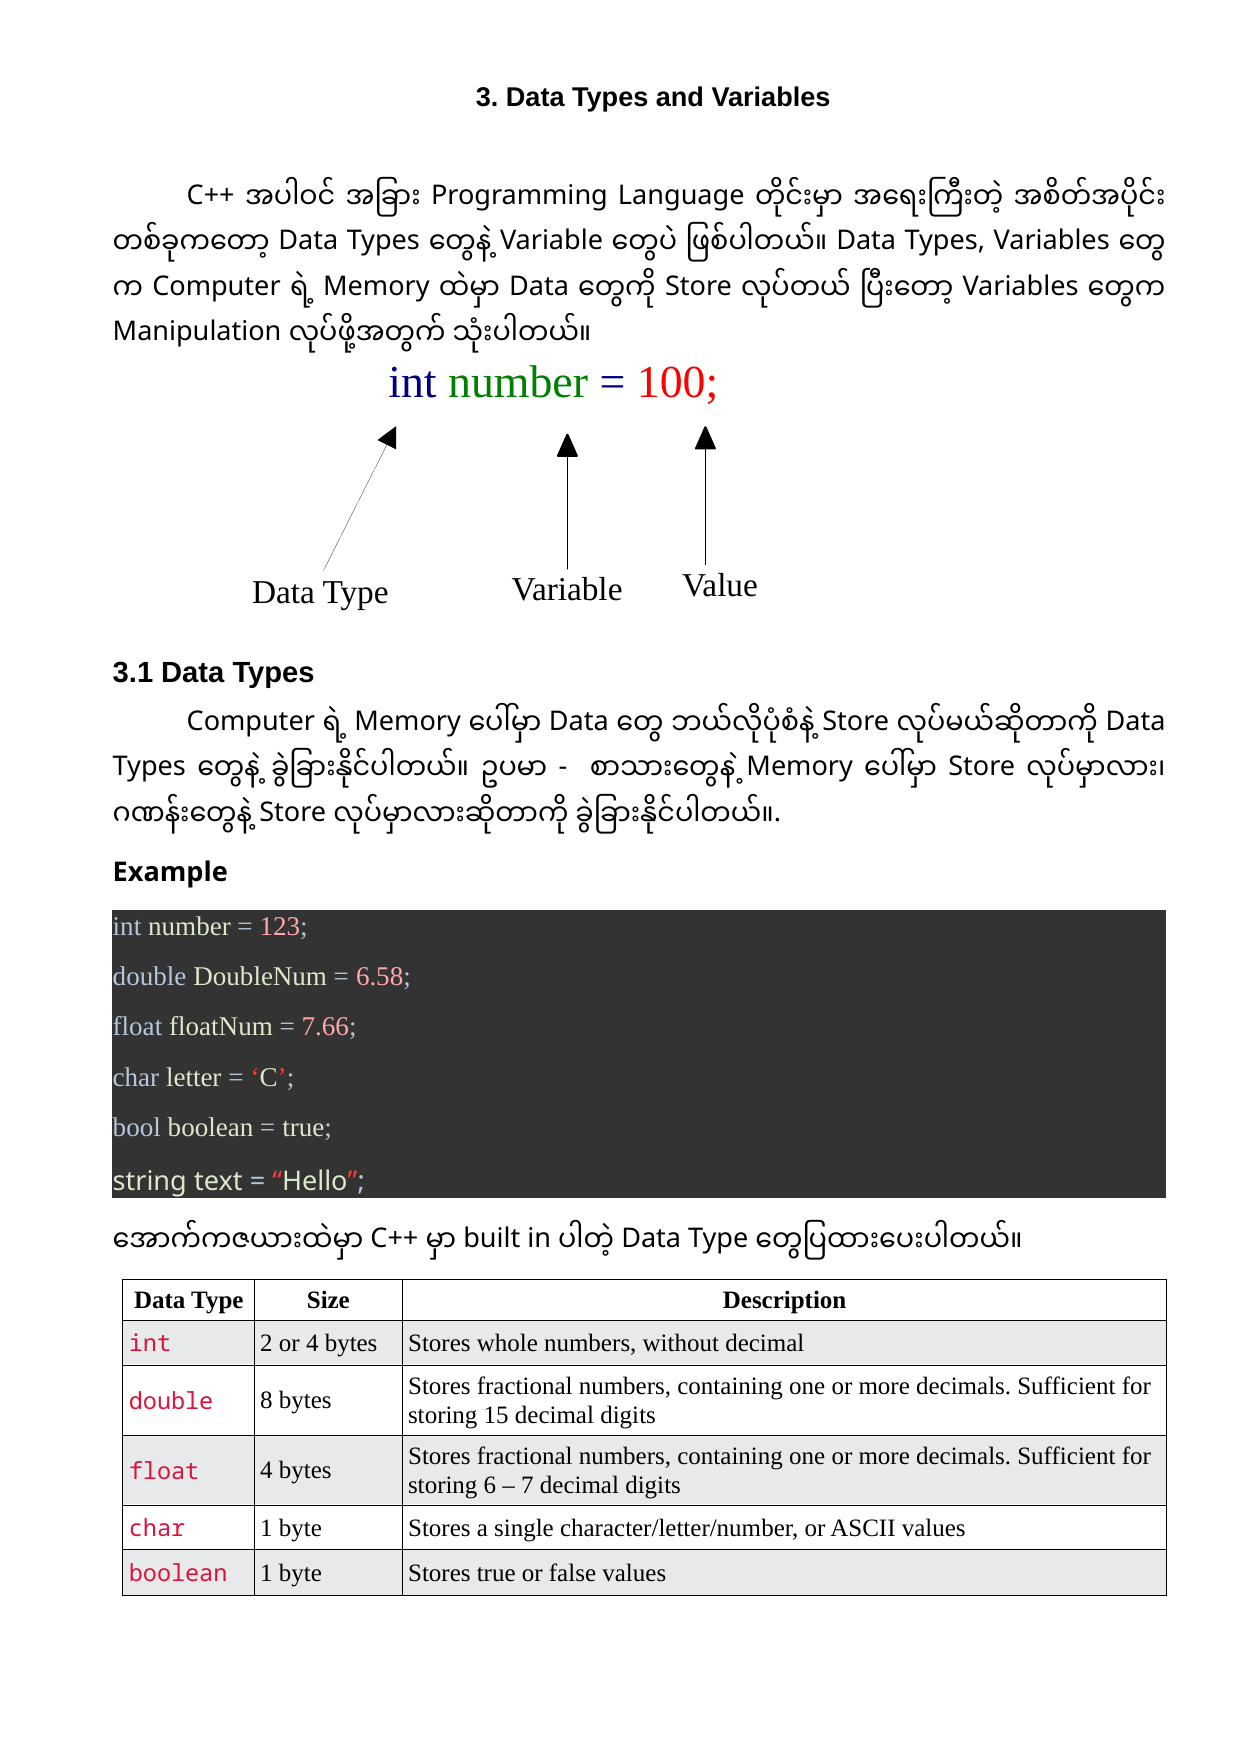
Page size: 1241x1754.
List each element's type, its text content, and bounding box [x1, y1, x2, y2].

table_cell Stores true or false values [403, 1550, 1166, 1595]
text Example [112, 853, 1166, 889]
text Computer ရဲ့ Memory ပေါ်မှာ Data တွေ ဘယ်လိုပုံစံနဲ့ Store လုပ်မယ်ဆိုတာကို Data Types တွေနဲ့ ခွဲခြားနိုင်ပါတယ်။ ဥပမာ - စာသားတွေနဲ့ Memory ပေါ်မှာ Store လုပ်မှာလား၊ ဂဏန်းတွေနဲ့ Store လုပ်မှာလားဆိုတာကို ခွဲခြားနိုင်ပါတယ်။. [112, 701, 1166, 832]
table_header Description [403, 1280, 1166, 1320]
list 3. Data Types and Variables [112, 81, 1166, 112]
text float floatNum = 7.66; [112, 1010, 1166, 1041]
table_cell 2 or 4 bytes [255, 1321, 402, 1364]
text double DoubleNum = 6.58; [112, 960, 1166, 991]
table_cell int [123, 1321, 254, 1364]
table_cell 1 byte [255, 1550, 402, 1595]
table_cell 4 bytes [255, 1436, 402, 1504]
table_cell double [123, 1366, 254, 1434]
table_cell 1 byte [255, 1506, 402, 1549]
text C++ အပါဝင် အခြား Programming Language တိုင်းမှာ အရေးကြီးတဲ့ အစိတ်အပိုင်းတစ်ခုကတော့ Data Types တွေနဲ့ Variable တွေပဲ ဖြစ်ပါတယ်။ Data Types, Variables တွေက Computer ရဲ့ Memory ထဲမှာ Data တွေကို Store လုပ်တယ် ပြီးတော့ Variables တွေက Manipulation လုပ်ဖို့အတွက် သုံးပါတယ်။ [112, 175, 1166, 352]
text bool boolean = true; [112, 1111, 1166, 1142]
text string text = “Hello”; [112, 1161, 1166, 1198]
table_cell Stores a single character/letter/number, or ASCII values [403, 1506, 1166, 1549]
table_cell float [123, 1436, 254, 1504]
table_cell Stores fractional numbers, containing one or more decimals. Sufficient for storing 6 – 7 decimal digits [403, 1436, 1166, 1504]
subtitle 3.1 Data Types [112, 387, 1166, 689]
text အောက်ကဇယားထဲမှာ C++ မှာ built in ပါတဲ့ Data Type တွေပြထားပေးပါတယ်။ [112, 1218, 1166, 1258]
table_cell char [123, 1506, 254, 1549]
table_cell Stores whole numbers, without decimal [403, 1321, 1166, 1364]
table_cell boolean [123, 1550, 254, 1595]
text char letter = ‘C’; [112, 1061, 1166, 1092]
table_cell 8 bytes [255, 1366, 402, 1434]
table_header Size [255, 1280, 402, 1320]
table_header Data Type [123, 1280, 254, 1320]
text int number = 123; [112, 910, 1166, 941]
table_cell Stores fractional numbers, containing one or more decimals. Sufficient for storing 15 decimal digits [403, 1366, 1166, 1434]
